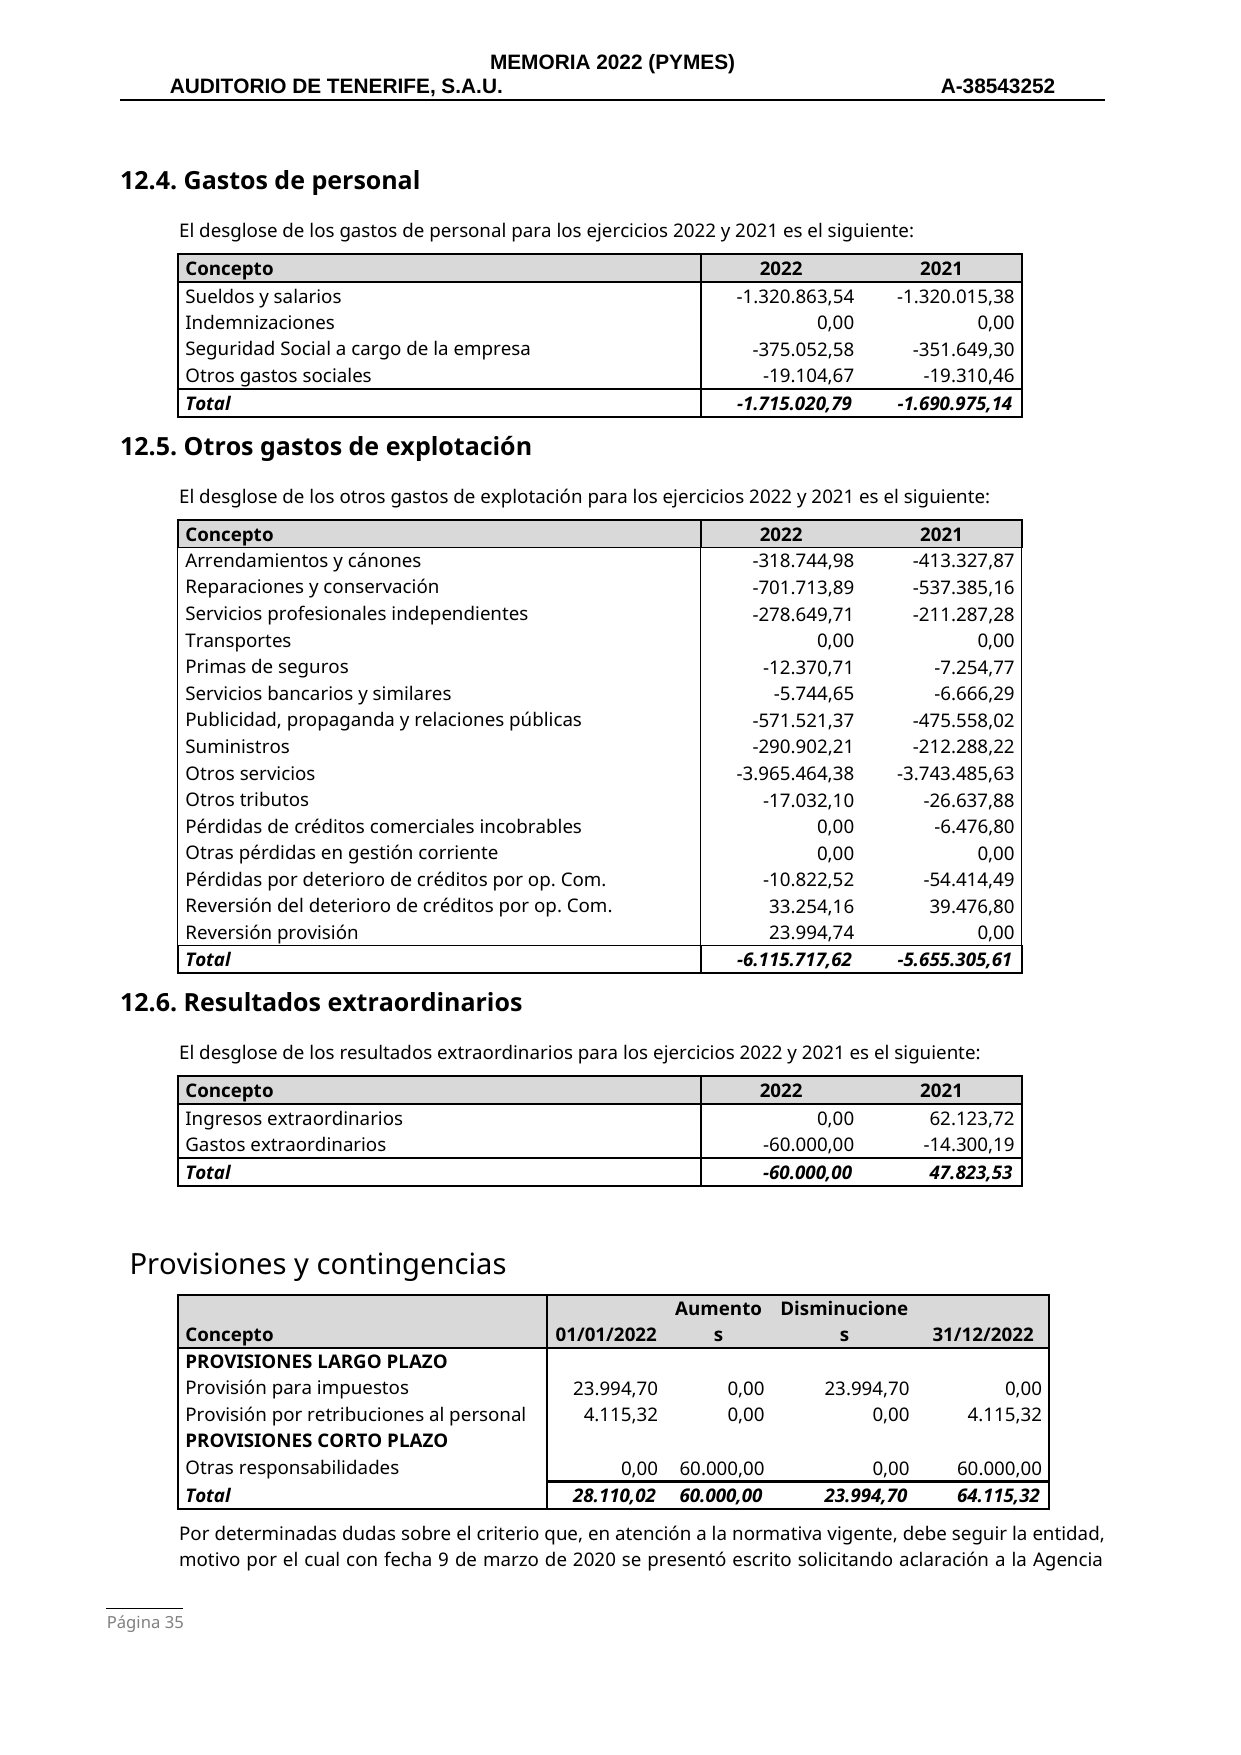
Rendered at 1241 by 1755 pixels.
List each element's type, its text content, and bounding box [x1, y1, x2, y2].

text Por determinadas dudas sobre el criterio que, en atención a la normativa vigente, debe seguir la entidad, motivo por el cual con fecha 9 de marzo de 2020 se presentó escrito solicitando aclaración a la Agencia [179, 1521, 1105, 1572]
table_cell [665, 1349, 772, 1374]
table_cell 28.110,02 [548, 1483, 665, 1508]
table_header Disminuciones [772, 1296, 917, 1347]
table_cell Total [179, 946, 700, 972]
table_cell 0,00 [917, 1374, 1048, 1401]
table_cell -6.115.717,62 [702, 946, 861, 972]
table_cell 0,00 [861, 839, 1021, 866]
table_cell 23.994,70 [772, 1483, 917, 1508]
table_header 2021 [861, 1077, 1021, 1103]
table_cell Indemnizaciones [179, 309, 700, 335]
table_cell Otros gastos sociales [179, 362, 700, 388]
table_cell -6.666,29 [861, 680, 1021, 706]
table_cell -1.320.863,54 [702, 283, 861, 308]
table_cell PROVISIONES CORTO PLAZO [179, 1427, 546, 1454]
table_cell -3.743.485,63 [861, 759, 1021, 786]
table_cell -19.104,67 [702, 362, 861, 388]
table_cell -60.000,00 [702, 1159, 861, 1184]
table_cell Gastos extraordinarios [179, 1130, 700, 1157]
table_cell -17.032,10 [701, 786, 861, 812]
table_cell Otras responsabilidades [179, 1454, 546, 1480]
table_cell Ingresos extraordinarios [179, 1105, 700, 1130]
table_cell Suministros [178, 733, 700, 759]
table_cell [917, 1349, 1048, 1374]
table_cell Servicios profesionales independientes [178, 600, 700, 626]
table_cell Reversión provisión [178, 919, 700, 945]
table_cell -1.715.020,79 [702, 390, 861, 416]
table_cell Primas de seguros [178, 653, 700, 679]
table_cell 4.115,32 [917, 1401, 1048, 1427]
table_cell Total [179, 1480, 546, 1508]
table_cell Reversión del deterioro de créditos por op. Com. [178, 892, 700, 919]
table_cell 0,00 [548, 1454, 665, 1480]
table_cell -537.385,16 [861, 573, 1021, 600]
table_header 01/01/2022 [548, 1296, 665, 1347]
table_cell 39.476,80 [861, 892, 1021, 919]
table_cell -413.327,87 [861, 548, 1021, 573]
table_cell 0,00 [772, 1401, 917, 1427]
table_cell [772, 1427, 917, 1454]
table_cell Seguridad Social a cargo de la empresa [179, 335, 700, 362]
table_cell -26.637,88 [861, 786, 1021, 812]
table_cell -12.370,71 [701, 653, 861, 679]
text El desglose de los gastos de personal para los ejercicios 2022 y 2021 es el siguiente: [179, 217, 1105, 243]
table_cell 0,00 [702, 1105, 861, 1130]
table_cell 60.000,00 [665, 1454, 772, 1480]
table_cell -571.521,37 [701, 706, 861, 733]
table_cell Provisión por retribuciones al personal [179, 1401, 546, 1427]
table_cell 0,00 [861, 919, 1021, 945]
table_cell Publicidad, propaganda y relaciones públicas [178, 706, 700, 733]
table_cell Otras pérdidas en gestión corriente [178, 839, 700, 866]
table_cell Total [179, 1159, 700, 1184]
table_cell -375.052,58 [702, 335, 861, 362]
table_cell 0,00 [772, 1454, 917, 1480]
table_cell [548, 1427, 665, 1454]
table_cell -7.254,77 [861, 653, 1021, 679]
table_cell Provisión para impuestos [179, 1374, 546, 1401]
table_header 2021 [861, 255, 1021, 281]
table_cell Sueldos y salarios [179, 283, 700, 308]
table_cell Pérdidas por deterioro de créditos por op. Com. [178, 866, 700, 892]
table_cell 23.994,70 [548, 1374, 665, 1401]
table_header Concepto [179, 255, 700, 281]
table_cell Reparaciones y conservación [178, 573, 700, 600]
table_cell 33.254,16 [701, 892, 861, 919]
table_cell 0,00 [665, 1374, 772, 1401]
table_cell Total [179, 390, 700, 416]
table_header 2022 [702, 255, 861, 281]
table_cell 0,00 [702, 309, 861, 335]
table_cell -54.414,49 [861, 866, 1021, 892]
table_cell 60.000,00 [665, 1483, 772, 1508]
table_cell Servicios bancarios y similares [178, 680, 700, 706]
table_cell 0,00 [861, 626, 1021, 653]
table_cell -5.744,65 [701, 680, 861, 706]
table_cell Arrendamientos y cánones [178, 548, 700, 573]
table_header Concepto [179, 1296, 546, 1347]
table_cell -278.649,71 [701, 600, 861, 626]
table_cell 47.823,53 [861, 1159, 1021, 1184]
table_header Aumentos [665, 1296, 772, 1347]
subtitle 12.5. Otros gastos de explotación [120, 428, 1105, 462]
table_cell 62.123,72 [861, 1105, 1021, 1130]
table_cell [772, 1349, 917, 1374]
table_cell PROVISIONES LARGO PLAZO [179, 1349, 546, 1374]
table_cell -14.300,19 [861, 1130, 1021, 1157]
table_cell -351.649,30 [861, 335, 1021, 362]
table_cell -475.558,02 [861, 706, 1021, 733]
text El desglose de los otros gastos de explotación para los ejercicios 2022 y 2021 es el siguiente: [179, 483, 1105, 509]
table_header 31/12/2022 [917, 1296, 1048, 1347]
table_cell 0,00 [701, 626, 861, 653]
table_header Concepto [179, 1077, 700, 1103]
table_header Concepto [179, 521, 700, 547]
table_cell -6.476,80 [861, 813, 1021, 839]
table_cell 60.000,00 [917, 1454, 1048, 1480]
subtitle 12.4. Gastos de personal [120, 162, 1105, 197]
table_cell Pérdidas de créditos comerciales incobrables [178, 813, 700, 839]
table_cell -19.310,46 [861, 362, 1021, 388]
table_cell [665, 1427, 772, 1454]
table_cell -60.000,00 [702, 1130, 861, 1157]
table_cell 0,00 [701, 813, 861, 839]
table_header 2022 [702, 1077, 861, 1103]
subtitle 12.6. Resultados extraordinarios [120, 984, 1105, 1018]
table_cell 0,00 [701, 839, 861, 866]
table_cell -1.690.975,14 [861, 390, 1021, 416]
table_cell -318.744,98 [701, 548, 861, 573]
table_cell 4.115,32 [548, 1401, 665, 1427]
table_cell -211.287,28 [861, 600, 1021, 626]
table_cell 64.115,32 [917, 1483, 1048, 1508]
subtitle Provisiones y contingencias [120, 1243, 1105, 1283]
table_cell Otros tributos [178, 786, 700, 812]
table_cell -1.320.015,38 [861, 283, 1021, 308]
table_cell 0,00 [665, 1401, 772, 1427]
table_cell -3.965.464,38 [701, 759, 861, 786]
table_header 2022 [702, 521, 861, 547]
table_cell Transportes [178, 626, 700, 653]
text El desglose de los resultados extraordinarios para los ejercicios 2022 y 2021 es el siguiente: [179, 1039, 1105, 1065]
table_cell -701.713,89 [701, 573, 861, 600]
table_header 2021 [861, 521, 1021, 547]
table_cell Otros servicios [178, 759, 700, 786]
table_cell -290.902,21 [701, 733, 861, 759]
table_cell -5.655.305,61 [861, 946, 1021, 972]
table_cell -212.288,22 [861, 733, 1021, 759]
table_cell 0,00 [861, 309, 1021, 335]
table_cell 23.994,74 [701, 919, 861, 945]
table_cell [548, 1349, 665, 1374]
table_cell 23.994,70 [772, 1374, 917, 1401]
table_cell -10.822,52 [701, 866, 861, 892]
table_cell [917, 1427, 1048, 1454]
